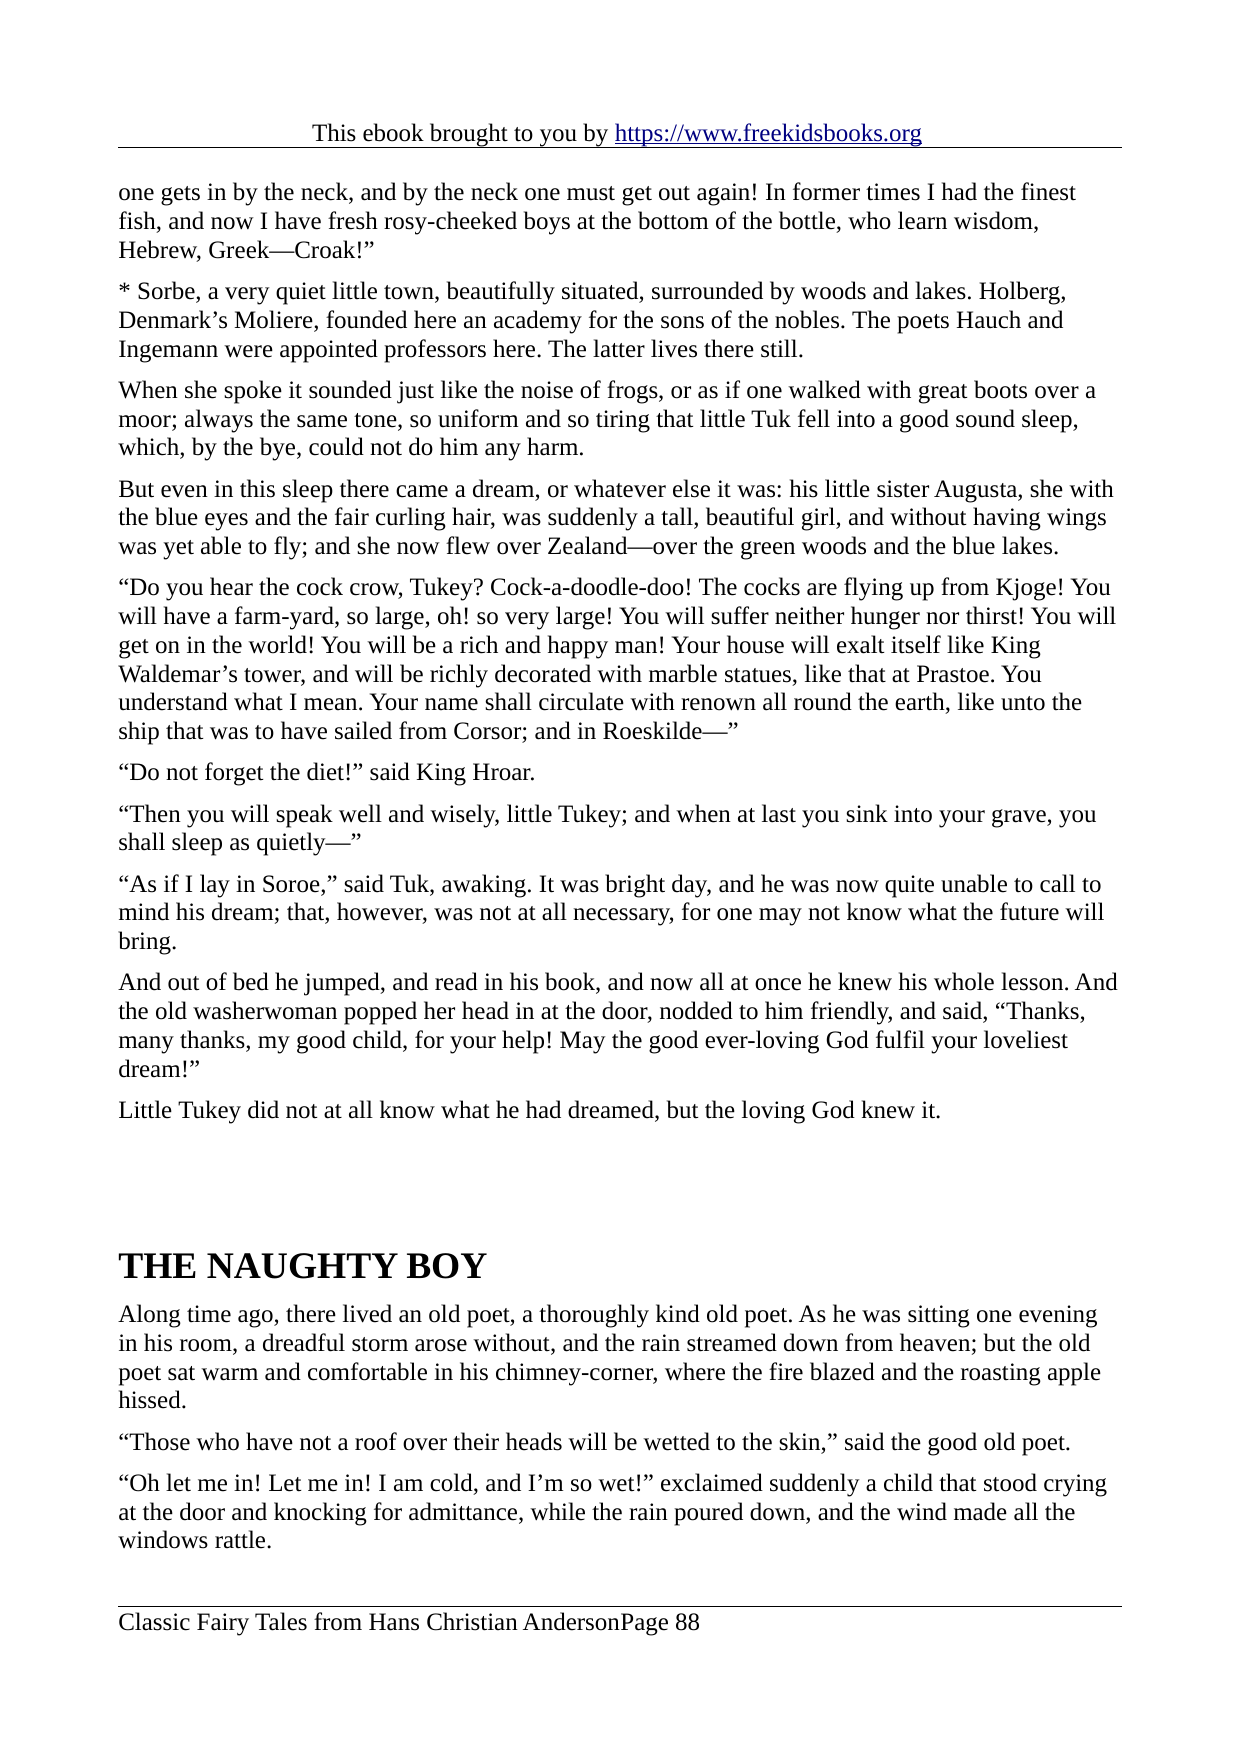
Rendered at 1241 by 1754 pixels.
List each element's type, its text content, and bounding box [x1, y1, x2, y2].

text one gets in by the neck, and by the neck one must get out again! In former times I had the finest fish, and now I have fresh rosy-cheeked boys at the bottom of the bottle, who learn wisdom, Hebrew, Greek—Croak!” [118, 177, 1122, 264]
text * Sorbe, a very quiet little town, beautifully situated, surrounded by woods and lakes. Holberg, Denmark’s Moliere, founded here an academy for the sons of the nobles. The poets Hauch and Ingemann were appointed professors here. The latter lives there still. [118, 276, 1122, 362]
text “Do you hear the cock crow, Tukey? Cock-a-doodle-doo! The cocks are flying up from Kjoge! You will have a farm-yard, so large, oh! so very large! You will suffer neither hunger nor thirst! You will get on in the world! You will be a rich and happy man! Your house will exalt itself like King Waldemar’s tower, and will be richly decorated with marble statues, like that at Prastoe. You understand what I mean. Your name shall circulate with renown all round the earth, like unto the ship that was to have sailed from Corsor; and in Roeskilde—” [118, 572, 1122, 745]
text “Do not forget the diet!” said King Hroar. [118, 757, 1122, 786]
text And out of bed he jumped, and read in his book, and now all at once he knew his whole lesson. And the old washerwoman popped her head in at the door, nodded to him friendly, and said, “Thanks, many thanks, my good child, for your help! May the good ever-loving God fulfil your loveliest dream!” [118, 967, 1122, 1082]
text “As if I lay in Soroe,” said Tuk, awaking. It was bright day, and he was now quite unable to call to mind his dream; that, however, was not at all necessary, for one may not know what the future will bring. [118, 869, 1122, 955]
text Little Tukey did not at all know what he had dreamed, but the loving God knew it. [118, 1095, 1122, 1124]
text “Oh let me in! Let me in! I am cold, and I’m so wet!” exclaimed suddenly a child that stood crying at the door and knocking for admittance, while the rain poured down, and the wind made all the windows rattle. [118, 1468, 1122, 1554]
text “Then you will speak well and wisely, little Tukey; and when at last you sink into your grave, you shall sleep as quietly—” [118, 799, 1122, 856]
text When she spoke it sounded just like the noise of frogs, or as if one walked with great boots over a moor; always the same tone, so uniform and so tiring that little Tuk fell into a good sound sleep, which, by the bye, could not do him any harm. [118, 375, 1122, 461]
subtitle THE NAUGHTY BOY [118, 1244, 1122, 1287]
text “Those who have not a roof over their heads will be wetted to the skin,” said the good old poet. [118, 1427, 1122, 1456]
text Along time ago, there lived an old poet, a thoroughly kind old poet. As he was sitting one evening in his room, a dreadful storm arose without, and the rain streamed down from heaven; but the old poet sat warm and comfortable in his chimney-corner, where the fire blazed and the roasting apple hissed. [118, 1299, 1122, 1414]
text But even in this sleep there came a dream, or whatever else it was: his little sister Augusta, she with the blue eyes and the fair curling hair, was suddenly a tall, beautiful girl, and without having wings was yet able to fly; and she now flew over Zealand—over the green woods and the blue lakes. [118, 474, 1122, 560]
